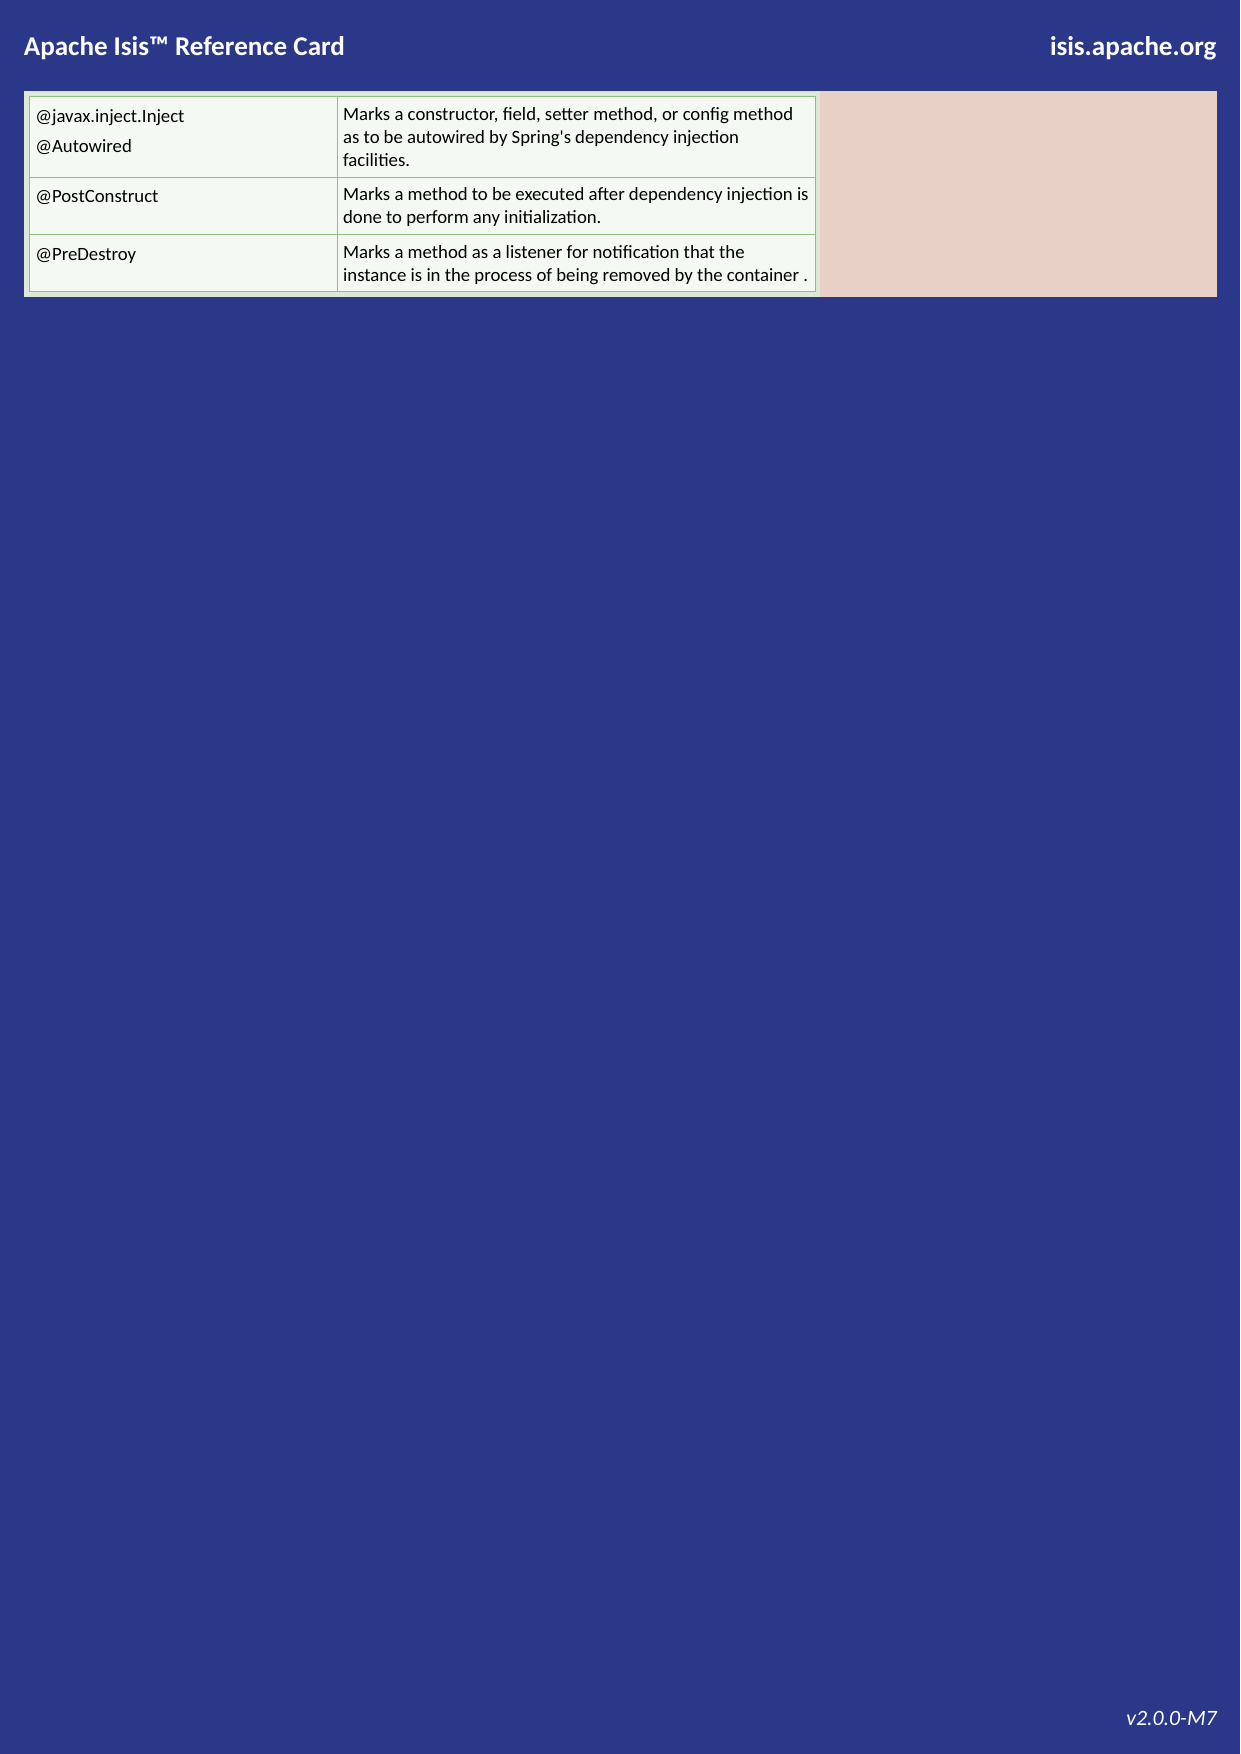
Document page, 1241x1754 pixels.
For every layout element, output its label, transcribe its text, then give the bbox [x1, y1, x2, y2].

table_cell Marks a constructor, field, setter method, or config method as to be autowired by Spring's dependency injection facilities. [338, 97, 815, 177]
table_header [24, 91, 820, 297]
table_cell Marks a method to be executed after dependency injection is done to perform any initialization. [338, 178, 815, 234]
table_cell Marks a method as a listener for notification that the instance is in the process of being removed by the container . [338, 235, 815, 291]
table_cell @PreDestroy [30, 235, 337, 291]
table_header [820, 91, 1217, 297]
table_cell @javax.inject.Inject @Autowired [30, 97, 337, 177]
table_cell @PostConstruct [30, 178, 337, 234]
